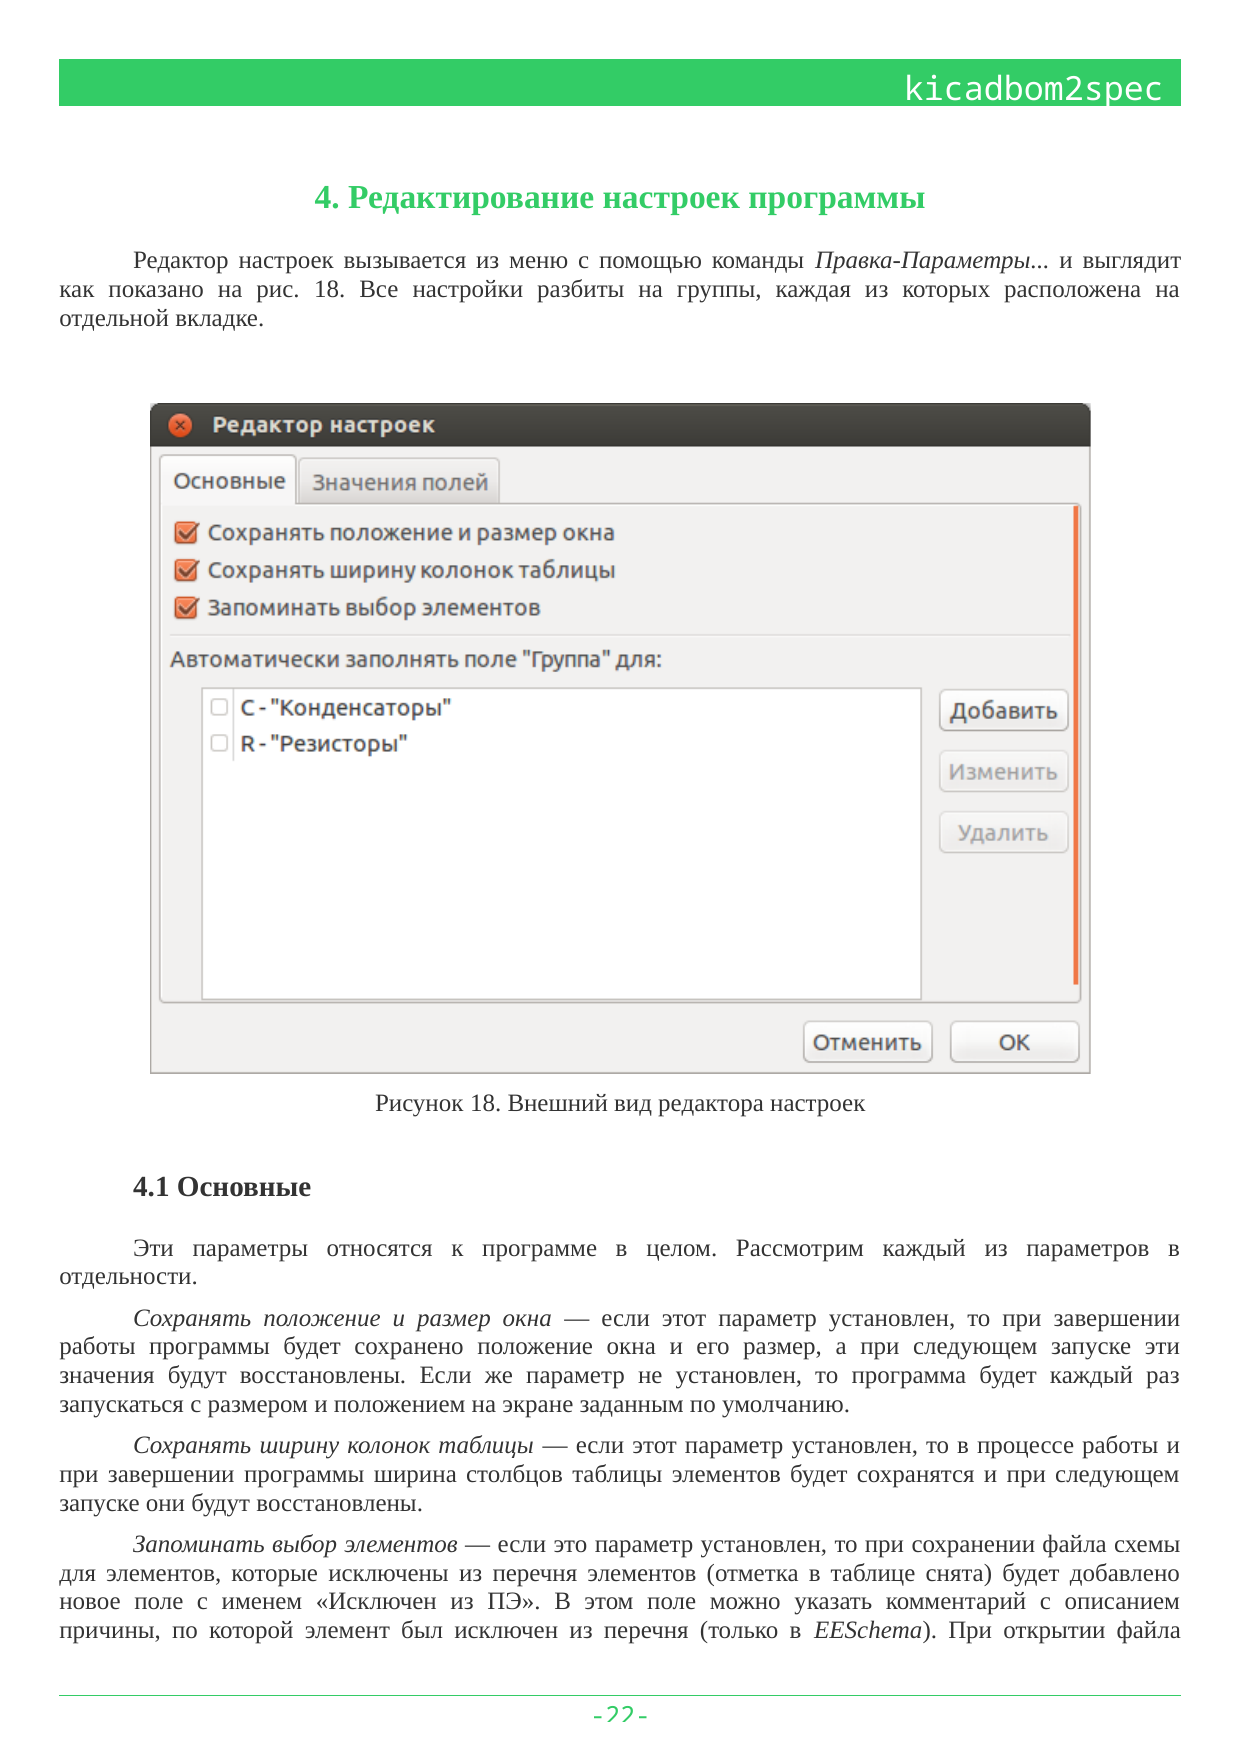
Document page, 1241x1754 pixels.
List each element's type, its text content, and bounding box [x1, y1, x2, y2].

text Сохранять ширину колонок таблицы — если этот параметр установлен, то в процессе работы и при завершении программы ширина столбцов таблицы элементов будет сохранятся и при следующем запуске они будут восстановлены. [59, 1430, 1181, 1516]
text Запоминать выбор элементов — если это параметр установлен, то при сохранении файла схемы для элементов, которые исключены из перечня элементов (отметка в таблице снята) будет добавлено новое поле с именем «Исключен из ПЭ». В этом поле можно указать комментарий с описанием причины, по которой элемент был исключен из перечня (только в EESchema). При открытии файла [59, 1529, 1181, 1644]
text Рисунок 18. Внешний вид редактора настроек [150, 1074, 1090, 1117]
subtitle 4.1 Основные [133, 1169, 1181, 1203]
picture [150, 403, 1091, 1074]
text Сохранять положение и размер окна — если этот параметр установлен, то при завершении работы программы будет сохранено положение окна и его размер, а при следующем запуске эти значения будут восстановлены. Если же параметр не установлен, то программа будет каждый раз запускаться с размером и положением на экране заданным по умолчанию. [59, 1303, 1181, 1418]
text Эти параметры относятся к программе в целом. Рассмотрим каждый из параметров в отдельности. [59, 1233, 1181, 1290]
text Редактор настроек вызывается из меню с помощью команды Правка-Параметры... и выглядит как показано на рис. 18. Все настройки разбиты на группы, каждая из которых расположена на отдельной вкладке. [59, 245, 1181, 332]
subtitle 4. Редактирование настроек программы [59, 177, 1181, 216]
